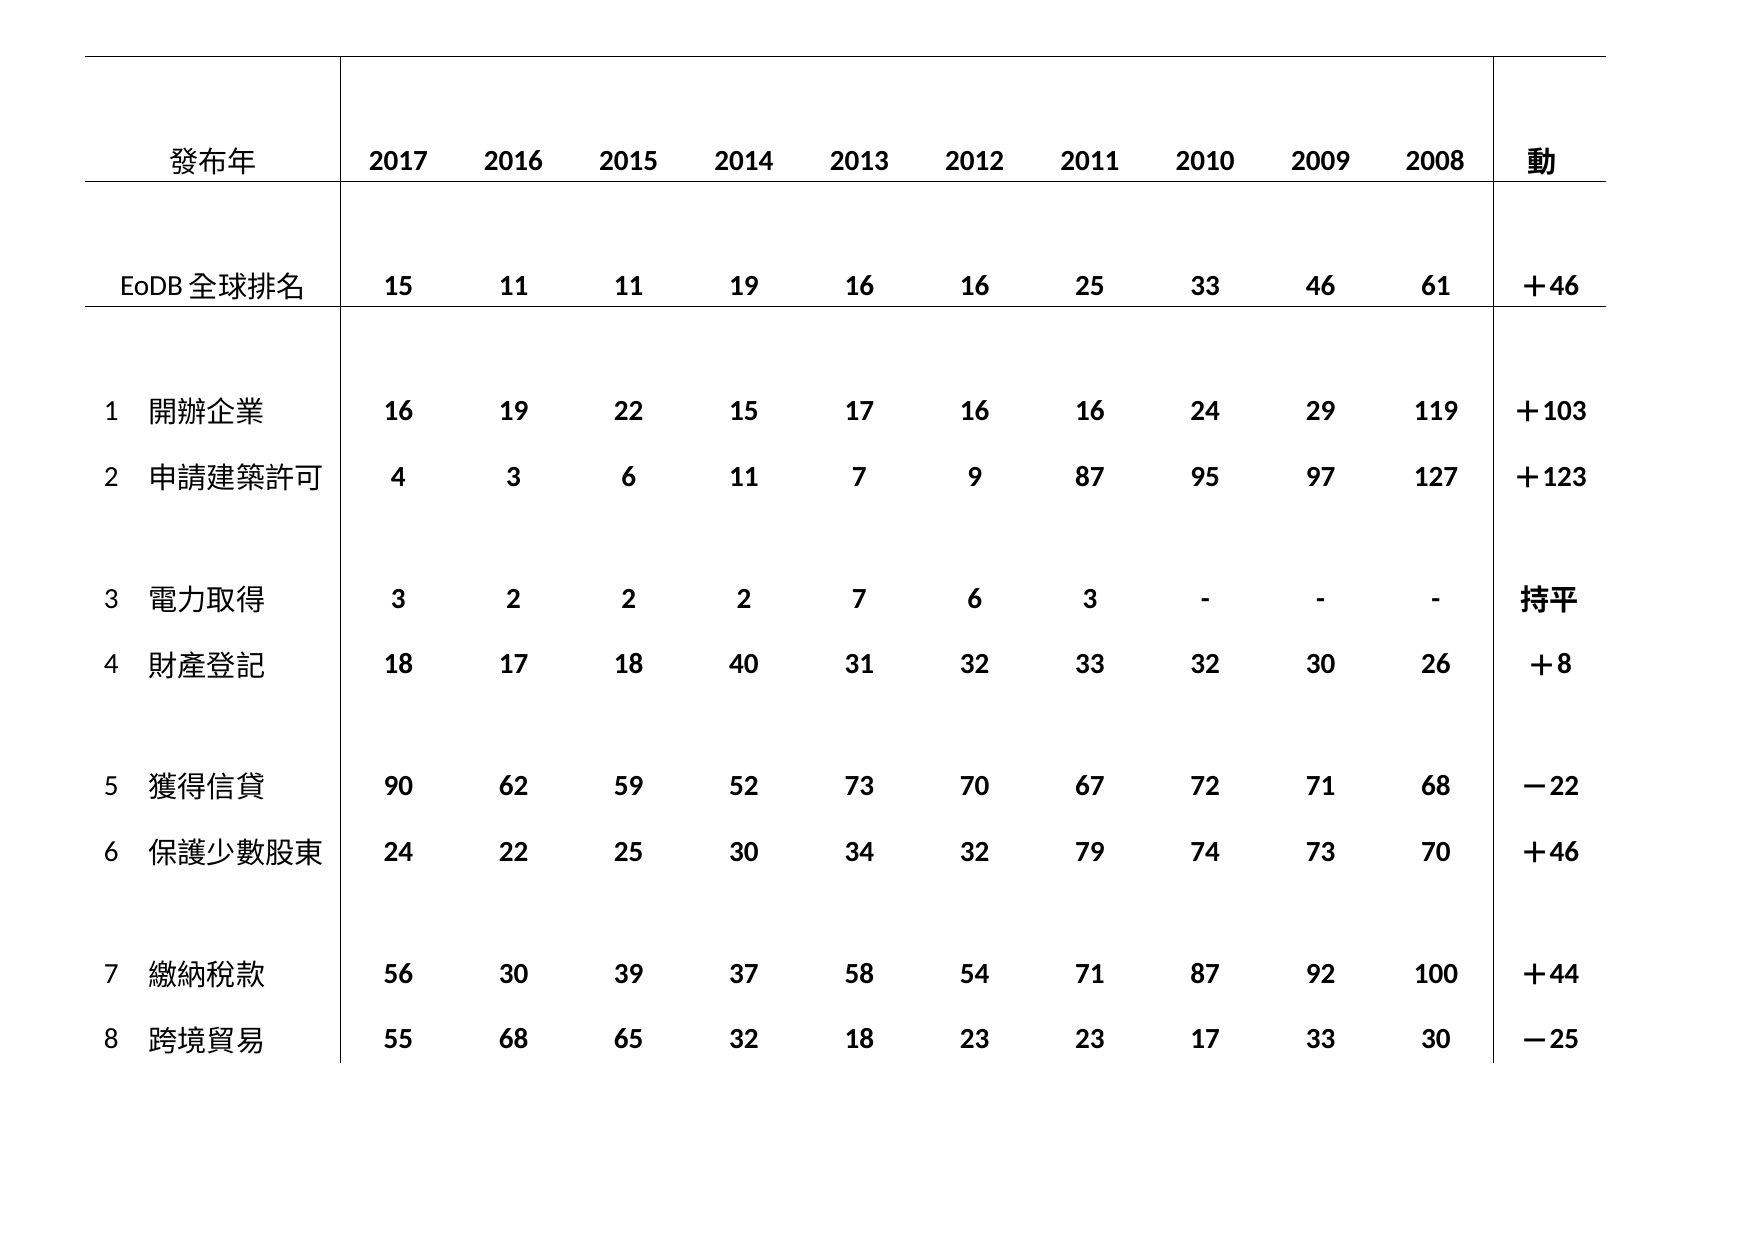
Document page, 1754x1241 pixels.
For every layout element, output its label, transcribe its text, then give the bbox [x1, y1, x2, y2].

table_cell 32 [1147, 619, 1263, 687]
table_cell 2012 [917, 57, 1032, 181]
table_cell 58 [801, 875, 917, 993]
table_cell ＋46 [1494, 182, 1606, 306]
table_cell 18 [801, 994, 917, 1062]
table_cell 59 [571, 688, 686, 806]
table_cell 54 [917, 875, 1032, 993]
table_cell 30 [1263, 619, 1378, 687]
table_cell 15 [686, 307, 801, 431]
table_cell 87 [1147, 875, 1263, 993]
table_cell 90 [341, 688, 456, 806]
table_cell - [1263, 500, 1378, 618]
table_cell 71 [1032, 875, 1147, 993]
table_cell - [1147, 500, 1263, 618]
table_cell 3 [85, 500, 137, 618]
table_cell 24 [341, 806, 456, 875]
table_cell 2017 [341, 57, 456, 181]
table_cell 6 [571, 431, 686, 500]
table_cell 32 [917, 806, 1032, 875]
table_cell 52 [686, 688, 801, 806]
table_cell 16 [341, 307, 456, 431]
table_cell 30 [1378, 994, 1493, 1062]
table_cell 92 [1263, 875, 1378, 993]
table_cell 55 [341, 994, 456, 1062]
table_header 動 [1494, 57, 1606, 181]
table_cell 56 [341, 875, 456, 993]
table_cell 71 [1263, 688, 1378, 806]
table_cell 2 [456, 500, 571, 618]
table_cell 127 [1378, 431, 1493, 500]
table_cell 46 [1263, 182, 1378, 306]
table_cell 18 [341, 619, 456, 687]
table_cell 97 [1263, 431, 1378, 500]
table_cell 6 [85, 806, 137, 875]
table_cell 70 [1378, 806, 1493, 875]
table_cell 9 [917, 431, 1032, 500]
table_cell 33 [1263, 994, 1378, 1062]
table_cell 2009 [1263, 57, 1378, 181]
table_cell 11 [456, 182, 571, 306]
table_cell 2 [686, 500, 801, 618]
table_cell 22 [571, 307, 686, 431]
table_cell 2010 [1147, 57, 1263, 181]
table_cell 3 [1032, 500, 1147, 618]
table_cell 33 [1147, 182, 1263, 306]
table_cell 跨境貿易 [137, 994, 340, 1062]
table_cell EoDB全球排名 [85, 182, 340, 306]
table_cell 電力取得 [137, 500, 340, 618]
table_cell 19 [686, 182, 801, 306]
table_cell 4 [85, 619, 137, 687]
table_cell 2 [571, 500, 686, 618]
table_cell 40 [686, 619, 801, 687]
table_cell 24 [1147, 307, 1263, 431]
table_cell 25 [1032, 182, 1147, 306]
table_cell 2015 [571, 57, 686, 181]
table_cell 33 [1032, 619, 1147, 687]
table_cell 32 [686, 994, 801, 1062]
table_cell 7 [85, 875, 137, 993]
table_cell 持平 [1494, 500, 1606, 618]
table_cell 26 [1378, 619, 1493, 687]
table_cell 29 [1263, 307, 1378, 431]
table_cell 保護少數股東 [137, 806, 340, 875]
table_cell 5 [85, 688, 137, 806]
table_cell 22 [456, 806, 571, 875]
table_cell 15 [341, 182, 456, 306]
table_cell 3 [341, 500, 456, 618]
table_cell 6 [917, 500, 1032, 618]
table_cell 16 [1032, 307, 1147, 431]
table_cell 23 [917, 994, 1032, 1062]
table_cell 68 [456, 994, 571, 1062]
table_cell 3 [456, 431, 571, 500]
table_cell ＋103 [1494, 307, 1606, 431]
table_cell 17 [456, 619, 571, 687]
table_cell 72 [1147, 688, 1263, 806]
table_cell 19 [456, 307, 571, 431]
table_cell 30 [456, 875, 571, 993]
table_cell 119 [1378, 307, 1493, 431]
table_cell ＋123 [1494, 431, 1606, 500]
table_cell 30 [686, 806, 801, 875]
table_cell 11 [686, 431, 801, 500]
table_cell 發布年 [85, 57, 340, 181]
table_cell 獲得信貸 [137, 688, 340, 806]
table_cell 70 [917, 688, 1032, 806]
table_cell 2011 [1032, 57, 1147, 181]
table_cell 73 [801, 688, 917, 806]
table_cell 23 [1032, 994, 1147, 1062]
table_cell 65 [571, 994, 686, 1062]
table_cell 7 [801, 500, 917, 618]
table_cell 61 [1378, 182, 1493, 306]
table_cell 1 [85, 307, 137, 431]
table_cell 申請建築許可 [137, 431, 340, 500]
table_cell - [1378, 500, 1493, 618]
table_cell 18 [571, 619, 686, 687]
table_cell 2 [85, 431, 137, 500]
table_cell 16 [801, 182, 917, 306]
table_cell 34 [801, 806, 917, 875]
table_cell 31 [801, 619, 917, 687]
table_cell 87 [1032, 431, 1147, 500]
table_cell 95 [1147, 431, 1263, 500]
table_cell 62 [456, 688, 571, 806]
table_cell 25 [571, 806, 686, 875]
table_cell 8 [85, 994, 137, 1062]
table_cell 4 [341, 431, 456, 500]
table_cell 16 [917, 307, 1032, 431]
table_cell 7 [801, 431, 917, 500]
table_cell 開辦企業 [137, 307, 340, 431]
table_cell 11 [571, 182, 686, 306]
table_cell 17 [801, 307, 917, 431]
table_cell 39 [571, 875, 686, 993]
table_cell 100 [1378, 875, 1493, 993]
table_cell 73 [1263, 806, 1378, 875]
table_cell 財產登記 [137, 619, 340, 687]
table_cell 68 [1378, 688, 1493, 806]
table_cell 74 [1147, 806, 1263, 875]
table_cell 2013 [801, 57, 917, 181]
table_cell 16 [917, 182, 1032, 306]
table_cell －22 [1494, 688, 1606, 806]
table_cell 17 [1147, 994, 1263, 1062]
table_cell 繳納稅款 [137, 875, 340, 993]
table_cell －25 [1494, 994, 1606, 1062]
table_cell ＋46 [1494, 806, 1606, 875]
table_cell 79 [1032, 806, 1147, 875]
table_cell 2016 [456, 57, 571, 181]
table_cell 37 [686, 875, 801, 993]
table_cell ＋44 [1494, 875, 1606, 993]
table_cell ＋8 [1494, 619, 1606, 687]
table_cell 2008 [1378, 57, 1493, 181]
table_cell 2014 [686, 57, 801, 181]
table_cell 67 [1032, 688, 1147, 806]
table_cell 32 [917, 619, 1032, 687]
